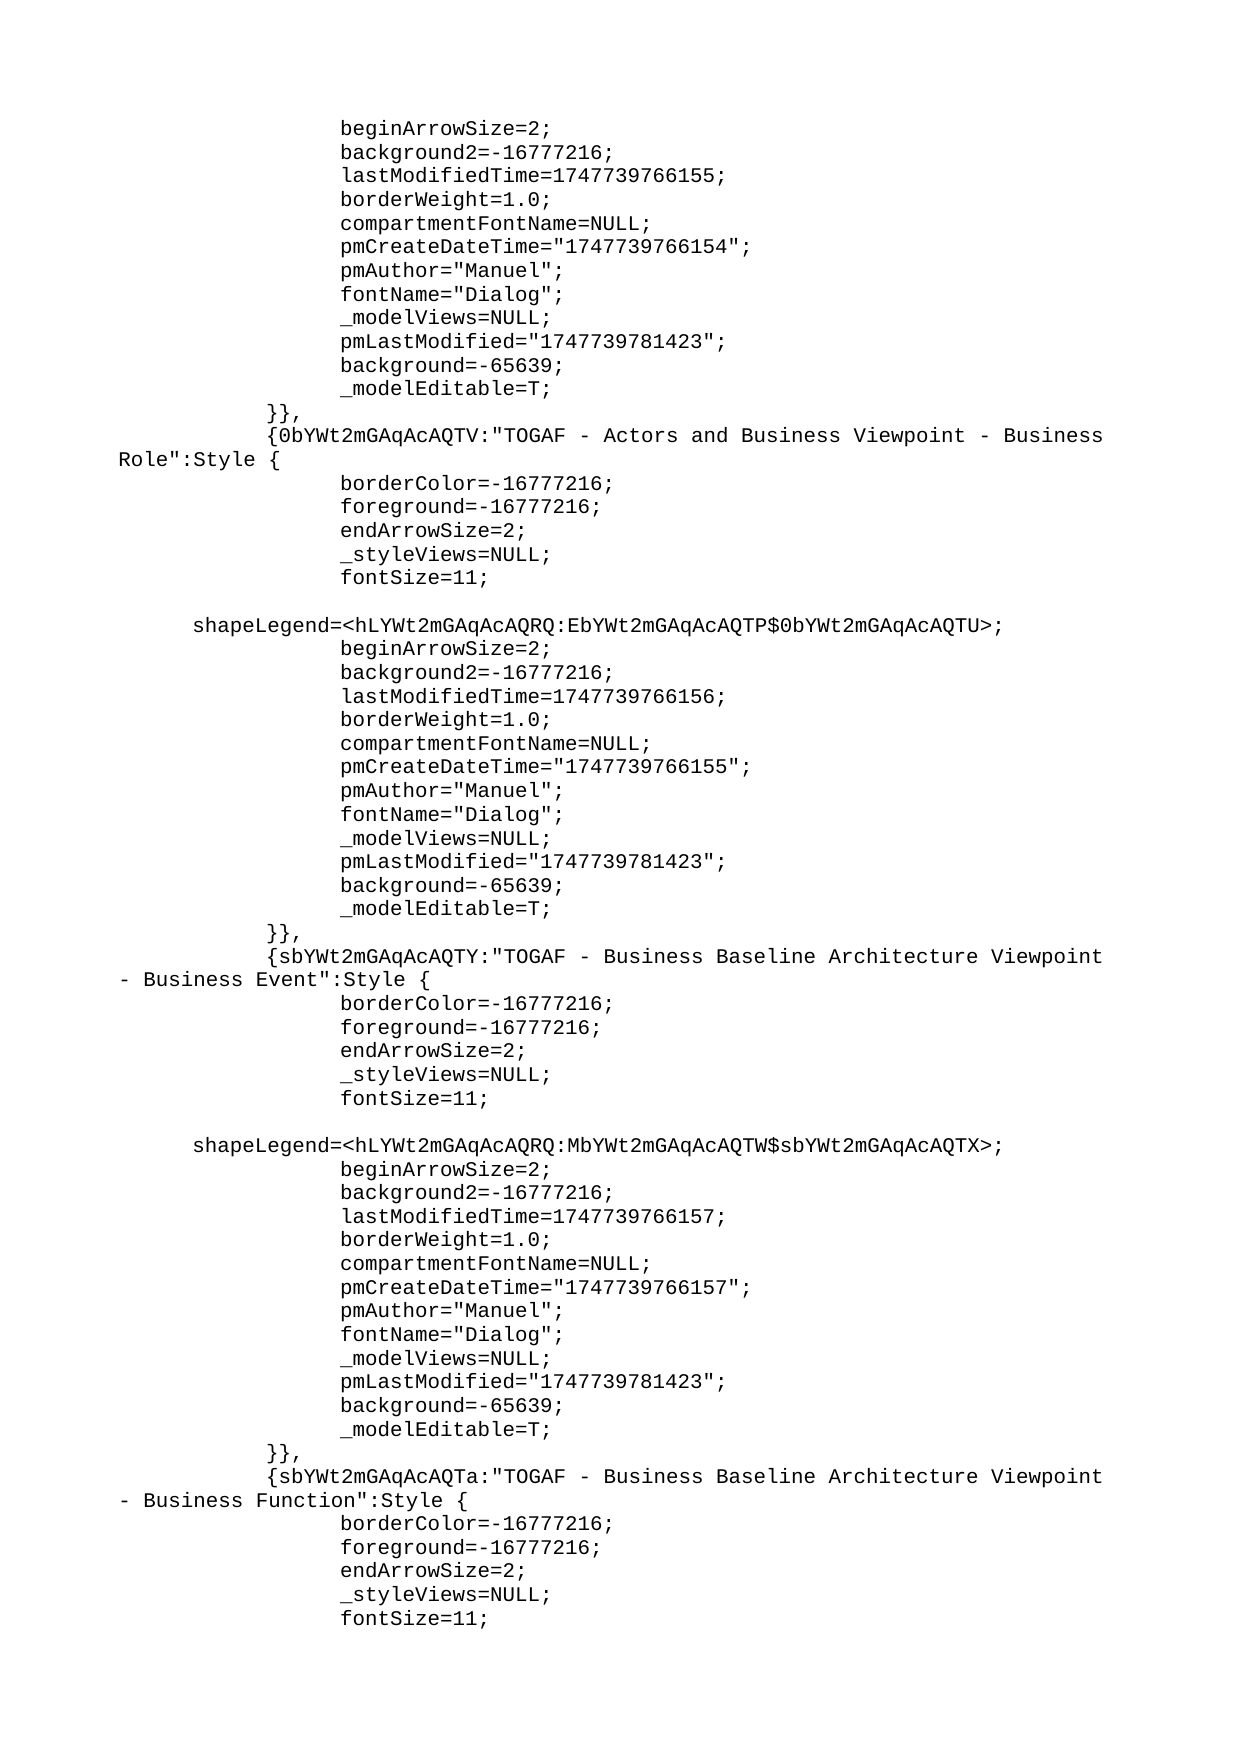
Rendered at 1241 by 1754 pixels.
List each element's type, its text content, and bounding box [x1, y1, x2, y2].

text beginArrowSize=2; background2=-16777216; lastModifiedTime=1747739766155; borderWeight=1.0; compartmentFontName=NULL; pmCreateDateTime="1747739766154"; pmAuthor="Manuel"; fontName="Dialog"; _modelViews=NULL; pmLastModified="1747739781423"; background=-65639; _modelEditable=T; }}, {0bYWt2mGAqAcAQTV:"TOGAF - Actors and Business Viewpoint - Business Role":Style { borderColor=-16777216; foreground=-16777216; endArrowSize=2; _styleViews=NULL; fontSize=11; shapeLegend=<hLYWt2mGAqAcAQRQ:EbYWt2mGAqAcAQTP$0bYWt2mGAqAcAQTU>; beginArrowSize=2; background2=-16777216; lastModifiedTime=1747739766156; borderWeight=1.0; compartmentFontName=NULL; pmCreateDateTime="1747739766155"; pmAuthor="Manuel"; fontName="Dialog"; _modelViews=NULL; pmLastModified="1747739781423"; background=-65639; _modelEditable=T; }}, {sbYWt2mGAqAcAQTY:"TOGAF - Business Baseline Architecture Viewpoint - Business Event":Style { borderColor=-16777216; foreground=-16777216; endArrowSize=2; _styleViews=NULL; fontSize=11; shapeLegend=<hLYWt2mGAqAcAQRQ:MbYWt2mGAqAcAQTW$sbYWt2mGAqAcAQTX>; beginArrowSize=2; background2=-16777216; lastModifiedTime=1747739766157; borderWeight=1.0; compartmentFontName=NULL; pmCreateDateTime="1747739766157"; pmAuthor="Manuel"; fontName="Dialog"; _modelViews=NULL; pmLastModified="1747739781423"; background=-65639; _modelEditable=T; }}, {sbYWt2mGAqAcAQTa:"TOGAF - Business Baseline Architecture Viewpoint - Business Function":Style { borderColor=-16777216; foreground=-16777216; endArrowSize=2; _styleViews=NULL; fontSize=11; [118, 118, 1122, 1631]
